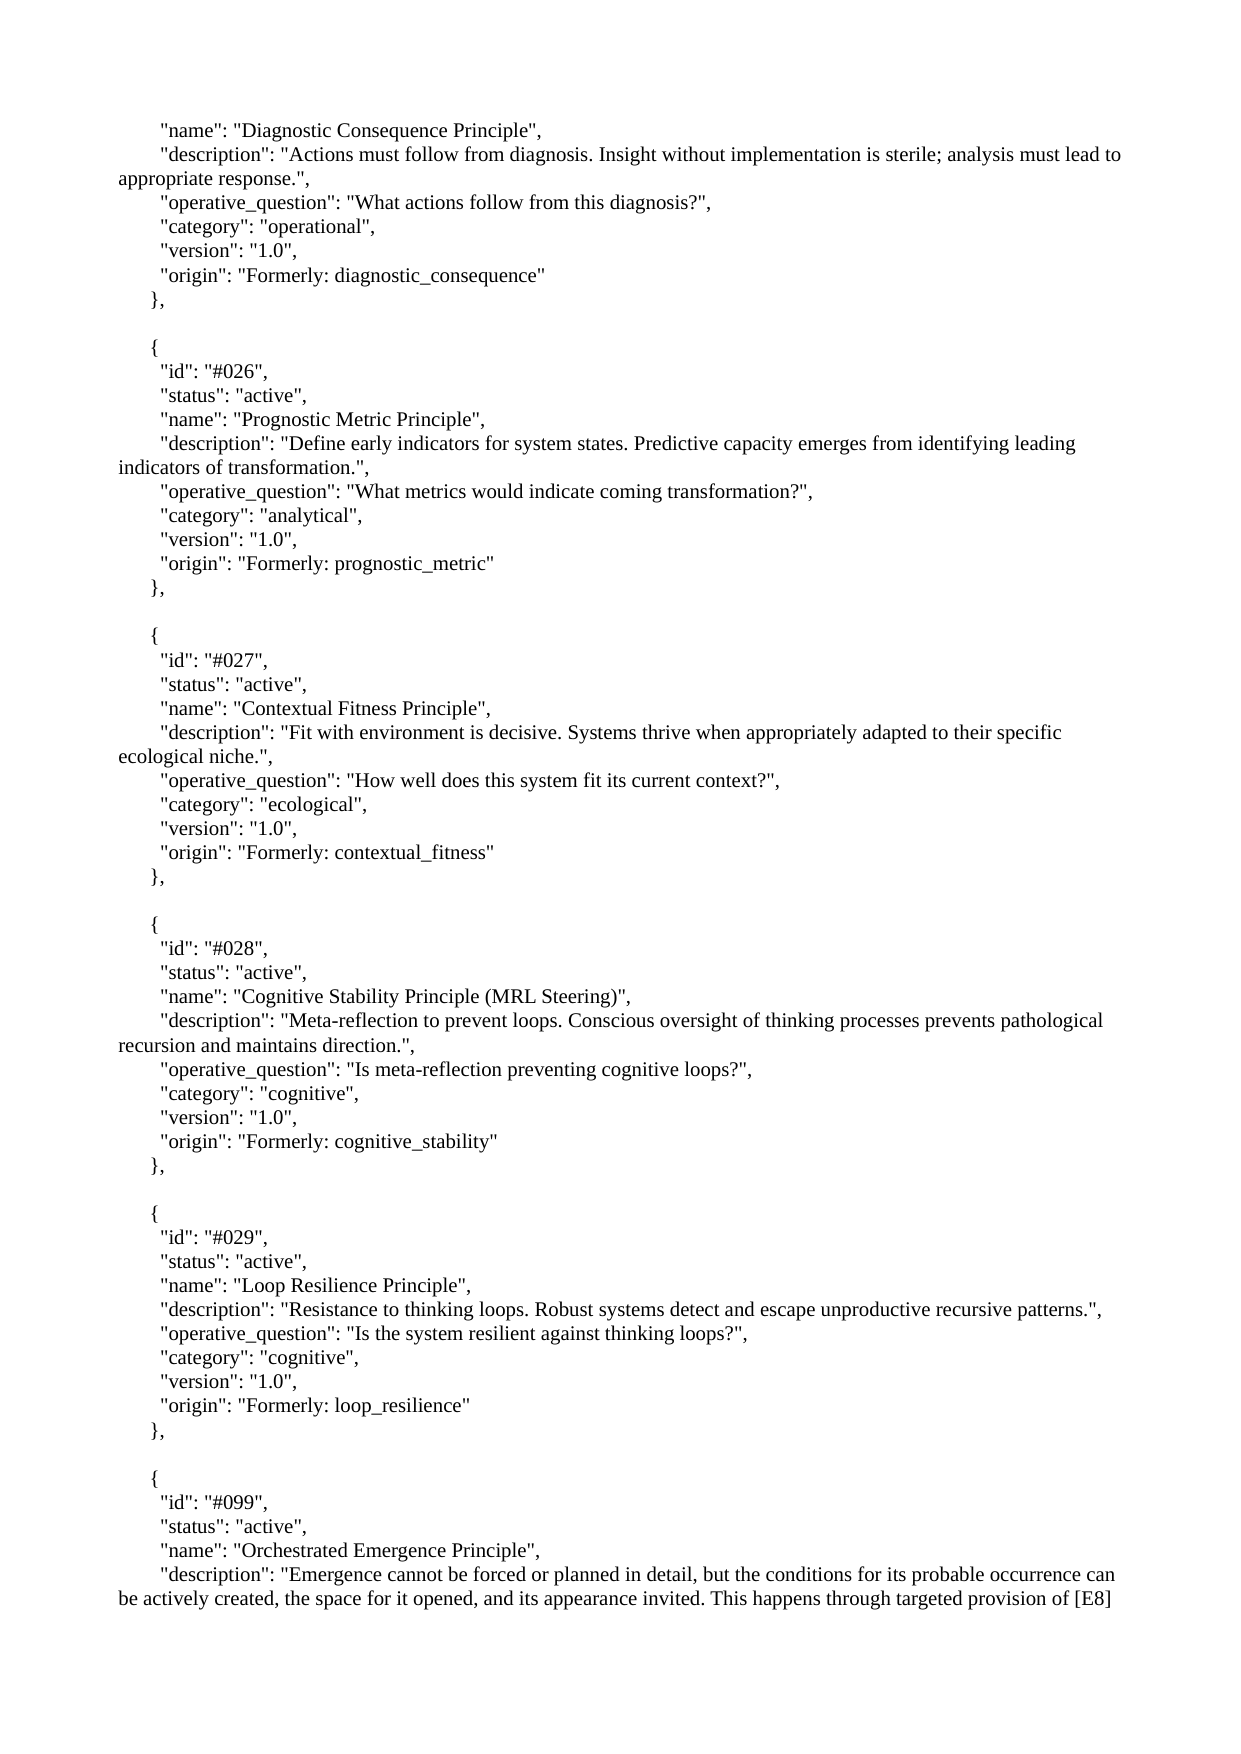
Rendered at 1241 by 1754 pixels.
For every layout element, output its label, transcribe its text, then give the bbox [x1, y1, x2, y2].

text "operative_question": "Is the system resilient against thinking loops?", [118, 1321, 1122, 1345]
text "origin": "Formerly: prognostic_metric" [118, 551, 1122, 575]
text "category": "ecological", [118, 792, 1122, 816]
text { [118, 912, 1122, 936]
text "id": "#028", [118, 936, 1122, 960]
text "version": "1.0", [118, 816, 1122, 840]
text "id": "#099", [118, 1490, 1122, 1514]
text "origin": "Formerly: contextual_fitness" [118, 840, 1122, 864]
text "status": "active", [118, 960, 1122, 984]
text "description": "Fit with environment is decisive. Systems thrive when appropriately adapted to their specific ecological niche.", [118, 720, 1122, 768]
text "operative_question": "Is meta-reflection preventing cognitive loops?", [118, 1057, 1122, 1081]
text }, [118, 1153, 1122, 1177]
text "description": "Actions must follow from diagnosis. Insight without implementation is sterile; analysis must lead to appropriate response.", [118, 142, 1122, 190]
text "version": "1.0", [118, 238, 1122, 262]
text "version": "1.0", [118, 1369, 1122, 1393]
text "operative_question": "How well does this system fit its current context?", [118, 768, 1122, 792]
text { [118, 623, 1122, 647]
text }, [118, 864, 1122, 888]
text { [118, 1201, 1122, 1225]
text "name": "Diagnostic Consequence Principle", [118, 118, 1122, 142]
text "category": "cognitive", [118, 1345, 1122, 1369]
text "name": "Contextual Fitness Principle", [118, 696, 1122, 720]
text "description": "Meta-reflection to prevent loops. Conscious oversight of thinking processes prevents pathological recursion and maintains direction.", [118, 1008, 1122, 1057]
text "version": "1.0", [118, 1105, 1122, 1129]
text "description": "Emergence cannot be forced or planned in detail, but the conditions for its probable occurrence can be actively created, the space for it opened, and its appearance invited. This happens through targeted provision of [E8] [118, 1562, 1122, 1610]
text }, [118, 1417, 1122, 1442]
text }, [118, 575, 1122, 599]
text "status": "active", [118, 383, 1122, 407]
text "id": "#026", [118, 359, 1122, 383]
text "description": "Resistance to thinking loops. Robust systems detect and escape unproductive recursive patterns.", [118, 1297, 1122, 1321]
text { [118, 1466, 1122, 1490]
text "origin": "Formerly: diagnostic_consequence" [118, 262, 1122, 287]
text "name": "Loop Resilience Principle", [118, 1273, 1122, 1297]
text "version": "1.0", [118, 527, 1122, 551]
text "operative_question": "What metrics would indicate coming transformation?", [118, 479, 1122, 503]
text "status": "active", [118, 1514, 1122, 1538]
text "category": "cognitive", [118, 1081, 1122, 1105]
text "category": "analytical", [118, 503, 1122, 527]
text "name": "Cognitive Stability Principle (MRL Steering)", [118, 984, 1122, 1008]
text }, [118, 287, 1122, 311]
text "origin": "Formerly: cognitive_stability" [118, 1129, 1122, 1153]
text "id": "#029", [118, 1225, 1122, 1249]
text "category": "operational", [118, 214, 1122, 238]
text "status": "active", [118, 672, 1122, 696]
text "name": "Orchestrated Emergence Principle", [118, 1538, 1122, 1562]
text "operative_question": "What actions follow from this diagnosis?", [118, 190, 1122, 214]
text { [118, 335, 1122, 359]
text "id": "#027", [118, 647, 1122, 672]
text "description": "Define early indicators for system states. Predictive capacity emerges from identifying leading indicators of transformation.", [118, 431, 1122, 479]
text "status": "active", [118, 1249, 1122, 1273]
text "name": "Prognostic Metric Principle", [118, 407, 1122, 431]
text "origin": "Formerly: loop_resilience" [118, 1393, 1122, 1417]
